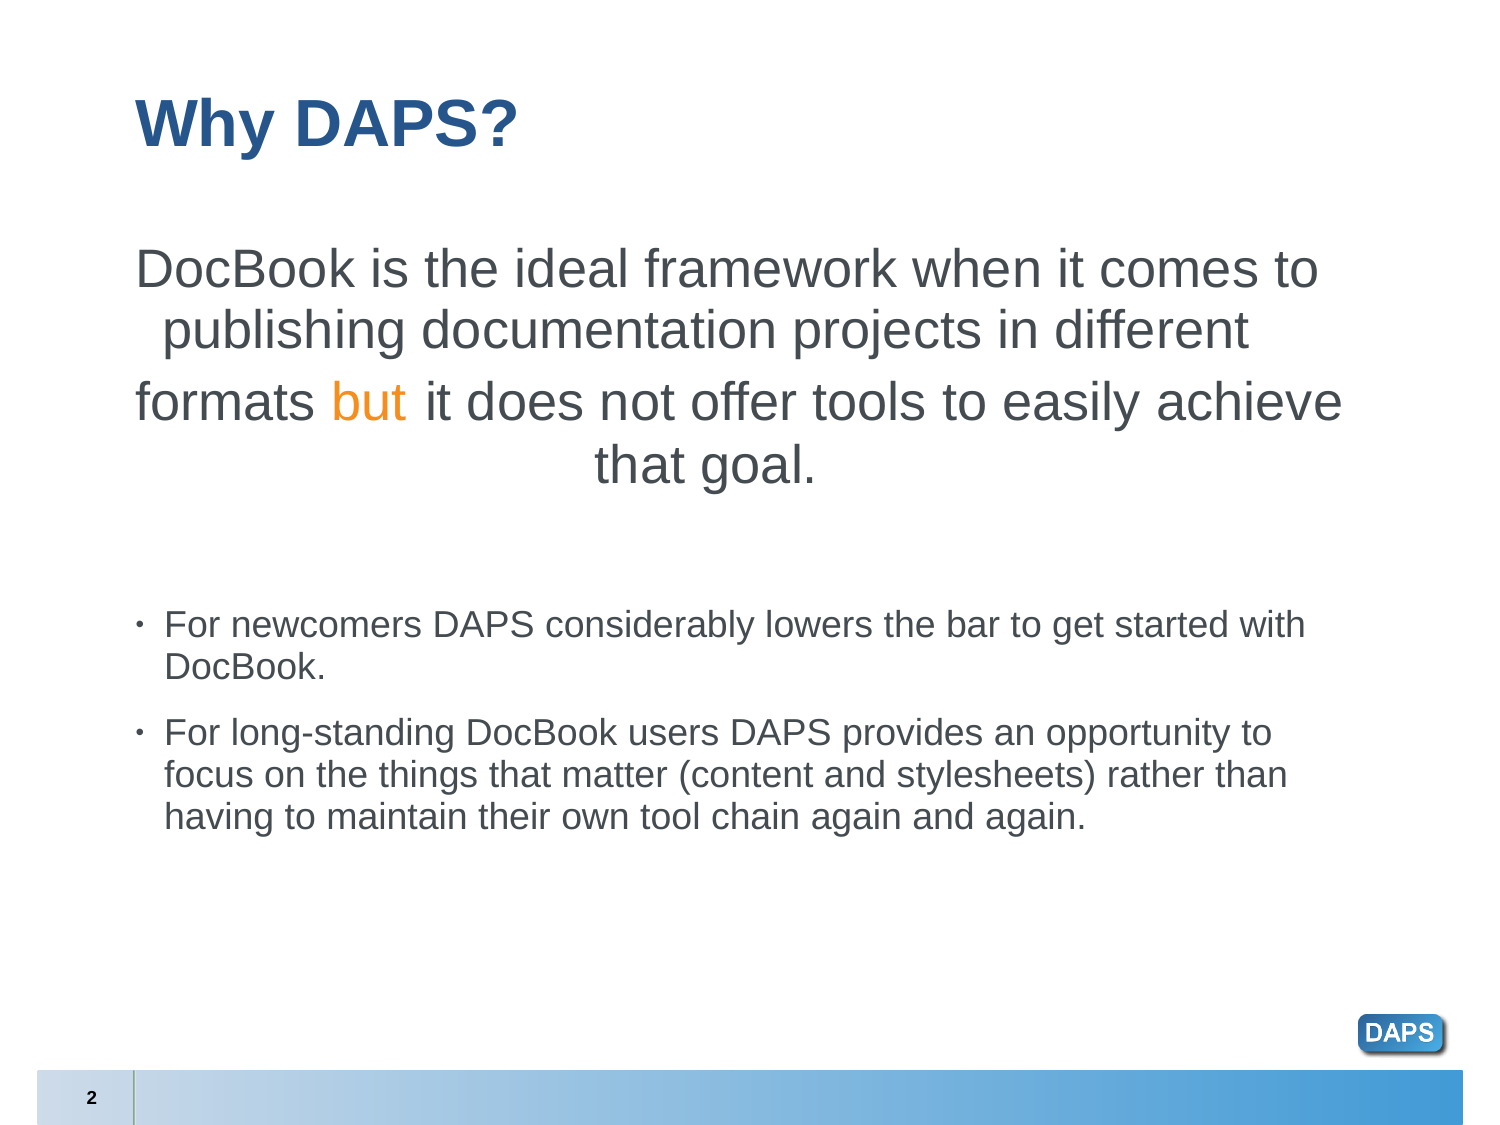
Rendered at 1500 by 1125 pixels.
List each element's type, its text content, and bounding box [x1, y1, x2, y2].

title Why DAPS? [135, 41, 1372, 204]
list DocBook is the ideal framework when it comes to publishing documentation projects in different formats but it does not offer tools to easily achieve that goal. For newcomers DAPS considerably lowers the bar to get started with DocBook. For long-standing DocBook users DAPS provides an opportunity to focus on the things that matter (content and stylesheets) rather than having to maintain their own tool chain again and again. [135, 238, 1372, 982]
picture [1355, 1011, 1452, 1061]
